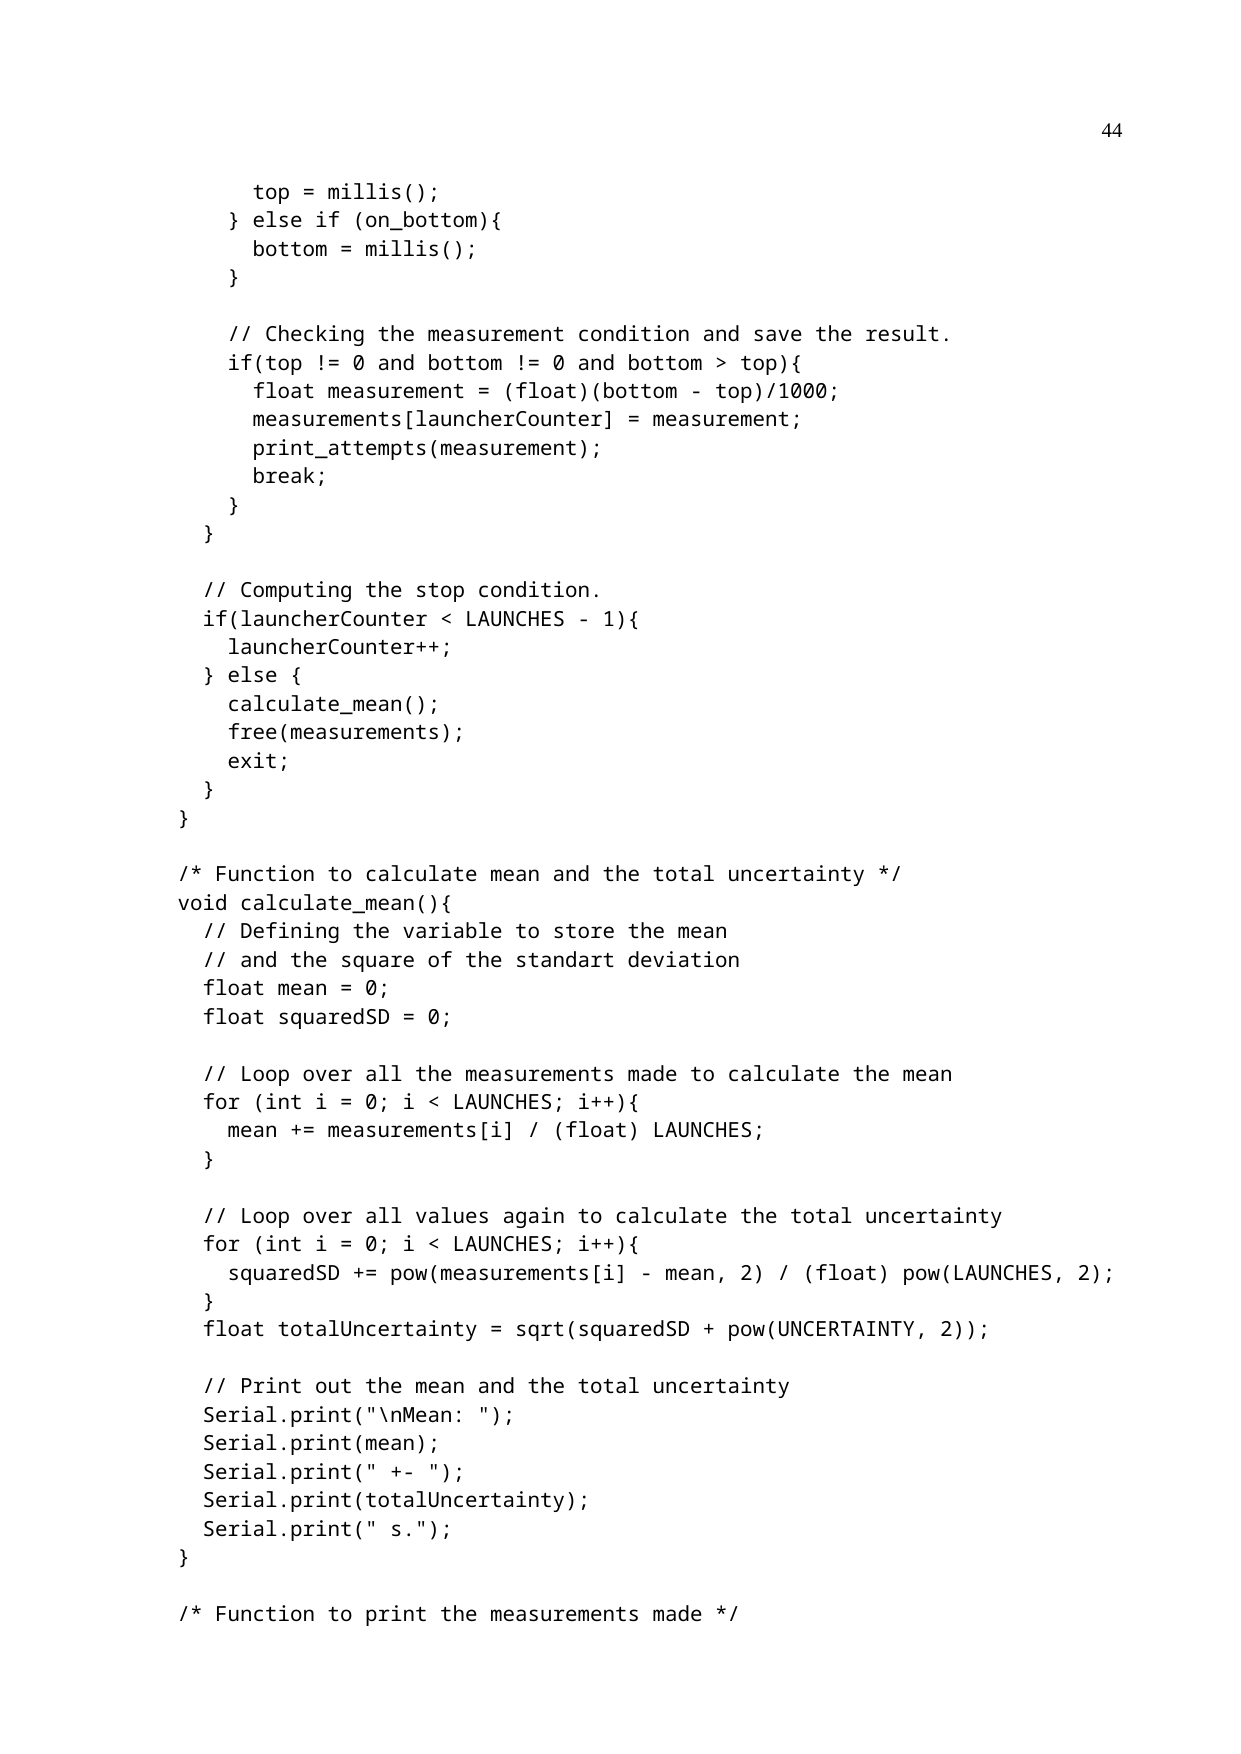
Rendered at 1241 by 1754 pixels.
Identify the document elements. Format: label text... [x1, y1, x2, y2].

text exit; [177, 746, 1122, 774]
text } [177, 490, 1122, 518]
text for (int i = 0; i < LAUNCHES; i++){ [177, 1229, 1122, 1258]
text if(launcherCounter < LAUNCHES - 1){ [177, 604, 1122, 632]
text squaredSD += pow(measurements[i] - mean, 2) / (float) pow(LAUNCHES, 2); [177, 1258, 1122, 1286]
text break; [177, 461, 1122, 490]
text } [177, 1542, 1122, 1571]
text } else if (on_bottom){ [177, 206, 1122, 234]
text } [177, 803, 1122, 831]
text // Defining the variable to store the mean [177, 916, 1122, 945]
text float mean = 0; [177, 973, 1122, 1002]
text // Loop over all the measurements made to calculate the mean [177, 1059, 1122, 1087]
text if(top != 0 and bottom != 0 and bottom > top){ [177, 348, 1122, 376]
text for (int i = 0; i < LAUNCHES; i++){ [177, 1087, 1122, 1116]
text top = millis(); [177, 177, 1122, 206]
text // Loop over all values again to calculate the total uncertainty [177, 1201, 1122, 1229]
text float measurement = (float)(bottom - top)/1000; [177, 376, 1122, 404]
text Serial.print(" s."); [177, 1514, 1122, 1542]
text Serial.print(totalUncertainty); [177, 1485, 1122, 1514]
text float squaredSD = 0; [177, 1002, 1122, 1030]
text } [177, 774, 1122, 803]
text bottom = millis(); [177, 234, 1122, 262]
text // Computing the stop condition. [177, 575, 1122, 604]
text // Checking the measurement condition and save the result. [177, 319, 1122, 348]
text calculate_mean(); [177, 689, 1122, 717]
text Serial.print("\nMean: "); [177, 1400, 1122, 1428]
text print_attempts(measurement); [177, 433, 1122, 461]
text } [177, 262, 1122, 291]
text mean += measurements[i] / (float) LAUNCHES; [177, 1116, 1122, 1144]
text } else { [177, 661, 1122, 689]
text // Print out the mean and the total uncertainty [177, 1371, 1122, 1400]
text free(measurements); [177, 717, 1122, 746]
text // and the square of the standart deviation [177, 945, 1122, 973]
text } [177, 1286, 1122, 1314]
text Serial.print(mean); [177, 1428, 1122, 1457]
text } [177, 518, 1122, 547]
text Serial.print(" +- "); [177, 1457, 1122, 1485]
text launcherCounter++; [177, 632, 1122, 661]
text measurements[launcherCounter] = measurement; [177, 404, 1122, 433]
text /* Function to calculate mean and the total uncertainty */ [177, 859, 1122, 888]
text void calculate_mean(){ [177, 888, 1122, 916]
text float totalUncertainty = sqrt(squaredSD + pow(UNCERTAINTY, 2)); [177, 1314, 1122, 1343]
text } [177, 1144, 1122, 1172]
text /* Function to print the measurements made */ [177, 1599, 1122, 1627]
